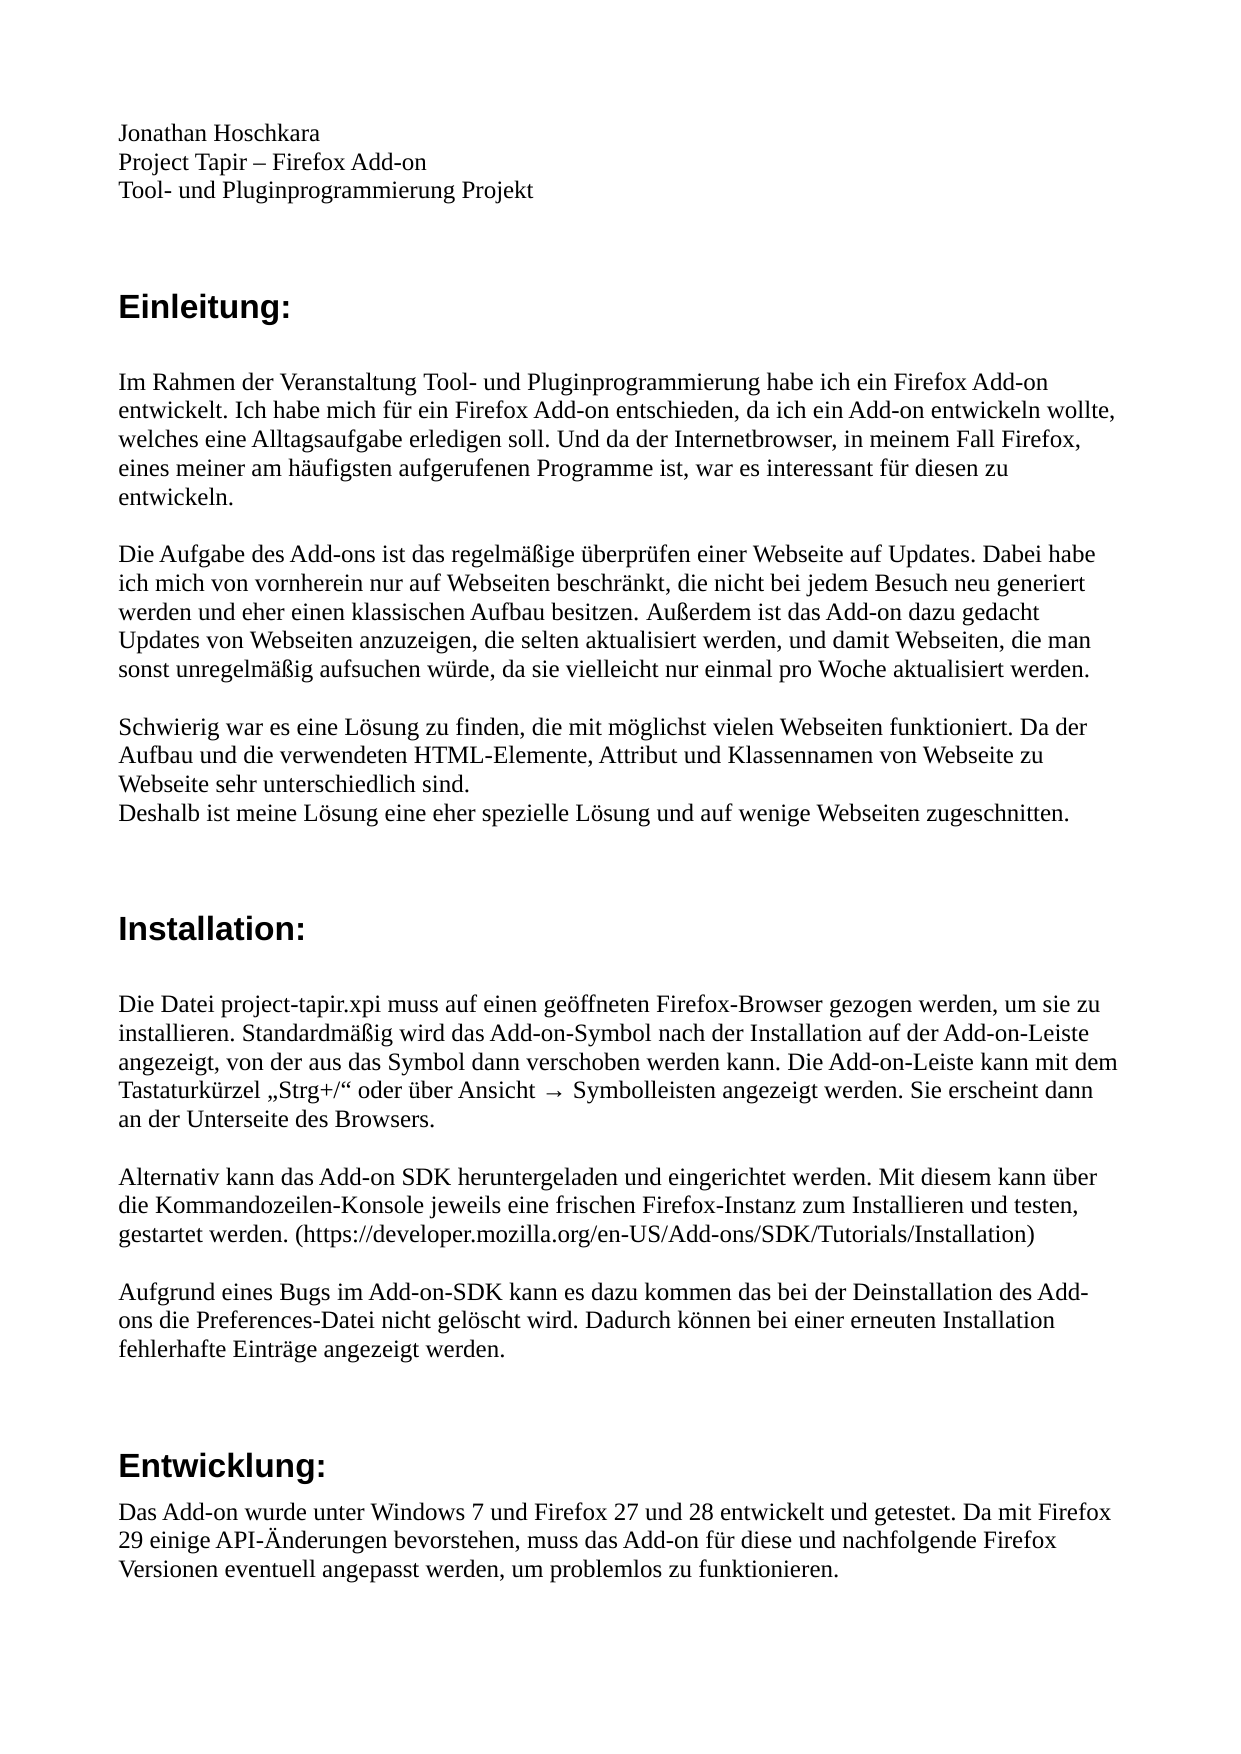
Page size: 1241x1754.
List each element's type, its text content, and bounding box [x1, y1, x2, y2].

text Project Tapir – Firefox Add-on [118, 147, 1122, 176]
text Deshalb ist meine Lösung eine eher spezielle Lösung und auf wenige Webseiten zugeschnitten. [118, 798, 1122, 827]
text Alternativ kann das Add-on SDK heruntergeladen und eingerichtet werden. Mit diesem kann über die Kommandozeilen-Konsole jeweils eine frischen Firefox-Instanz zum Installieren und testen, gestartet werden. (https://developer.mozilla.org/en-US/Add-ons/SDK/Tutorials/Installation) [118, 1162, 1122, 1248]
text Schwierig war es eine Lösung zu finden, die mit möglichst vielen Webseiten funktioniert. Da der Aufbau und die verwendeten HTML-Elemente, Attribut und Klassennamen von Webseite zu Webseite sehr unterschiedlich sind. [118, 712, 1122, 798]
text Aufgrund eines Bugs im Add-on-SDK kann es dazu kommen das bei der Deinstallation des Add-ons die Preferences-Datei nicht gelöscht wird. Dadurch können bei einer erneuten Installation fehlerhafte Einträge angezeigt werden. [118, 1277, 1122, 1363]
subtitle Entwicklung: [118, 1445, 1122, 1484]
text Tool- und Pluginprogrammierung Projekt [118, 176, 1122, 204]
subtitle Einleitung: [118, 287, 1122, 326]
text Die Datei project-tapir.xpi muss auf einen geöffneten Firefox-Browser gezogen werden, um sie zu installieren. Standardmäßig wird das Add-on-Symbol nach der Installation auf der Add-on-Leiste angezeigt, von der aus das Symbol dann verschoben werden kann. Die Add-on-Leiste kann mit dem Tastaturkürzel „Strg+/“ oder über Ansicht → Symbolleisten angezeigt werden. Sie erscheint dann an der Unterseite des Browsers. [118, 989, 1122, 1133]
text Das Add-on wurde unter Windows 7 und Firefox 27 und 28 entwickelt und getestet. Da mit Firefox 29 einige API-Änderungen bevorstehen, muss das Add-on für diese und nachfolgende Firefox Versionen eventuell angepasst werden, um problemlos zu funktionieren. [118, 1497, 1122, 1583]
text Die Aufgabe des Add-ons ist das regelmäßige überprüfen einer Webseite auf Updates. Dabei habe ich mich von vornherein nur auf Webseiten beschränkt, die nicht bei jedem Besuch neu generiert werden und eher einen klassischen Aufbau besitzen. Außerdem ist das Add-on dazu gedacht Updates von Webseiten anzuzeigen, die selten aktualisiert werden, und damit Webseiten, die man sonst unregelmäßig aufsuchen würde, da sie vielleicht nur einmal pro Woche aktualisiert werden. [118, 539, 1122, 683]
text Jonathan Hoschkara [118, 118, 1122, 147]
text Im Rahmen der Veranstaltung Tool- und Pluginprogrammierung habe ich ein Firefox Add-on entwickelt. Ich habe mich für ein Firefox Add-on entschieden, da ich ein Add-on entwickeln wollte, welches eine Alltagsaufgabe erledigen soll. Und da der Internetbrowser, in meinem Fall Firefox, eines meiner am häufigsten aufgerufenen Programme ist, war es interessant für diesen zu entwickeln. [118, 367, 1122, 511]
subtitle Installation: [118, 909, 1122, 948]
